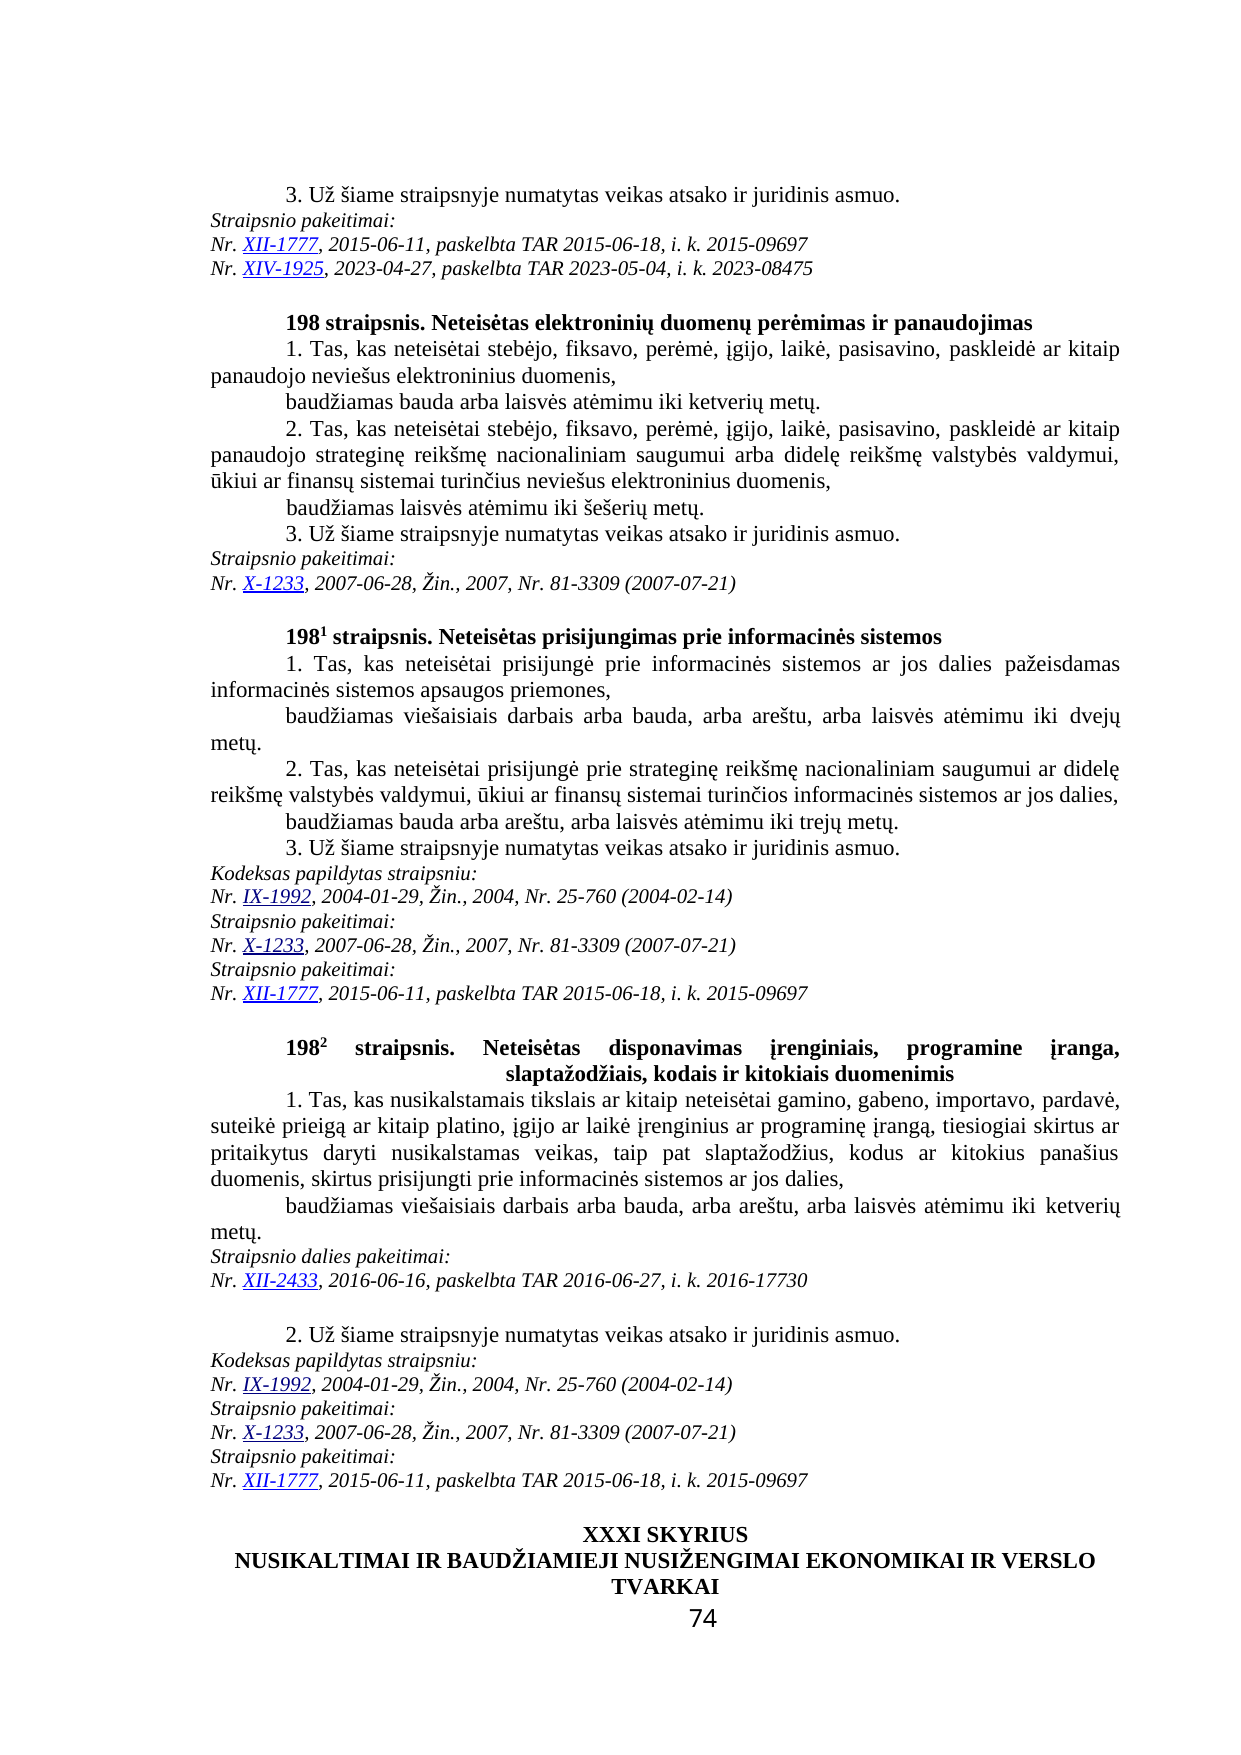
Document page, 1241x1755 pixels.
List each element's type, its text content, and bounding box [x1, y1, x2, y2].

text Nr. XII-1777, 2015-06-11, paskelbta TAR 2015-06-18, i. k. 2015-09697 [210, 1468, 1120, 1492]
text baudžiamas viešaisiais darbais arba bauda, arba areštu, arba laisvės atėmimu iki ketverių metų. [210, 1192, 1120, 1244]
text Nr. X-1233, 2007-06-28, Žin., 2007, Nr. 81-3309 (2007-07-21) [210, 1420, 1120, 1444]
text Straipsnio pakeitimai: [210, 208, 1120, 232]
text 3. Už šiame straipsnyje numatytas veikas atsako ir juridinis asmuo. [210, 834, 1120, 860]
text Straipsnio dalies pakeitimai: [210, 1244, 1120, 1268]
text Nr. IX-1992, 2004-01-29, Žin., 2004, Nr. 25-760 (2004-02-14) [210, 1372, 1120, 1396]
text Nr. XII-2433, 2016-06-16, paskelbta TAR 2016-06-27, i. k. 2016-17730 [210, 1268, 1120, 1292]
text Straipsnio pakeitimai: [210, 1396, 1120, 1420]
text Straipsnio pakeitimai: [210, 957, 1120, 981]
text 2. Tas, kas neteisėtai stebėjo, fiksavo, perėmė, įgijo, laikė, pasisavino, paskleidė ar kitaip panaudojo strateginę reikšmę nacionaliniam saugumui arba didelę reikšmę valstybės valdymui, ūkiui ar finansų sistemai turinčius neviešus elektroninius duomenis, [210, 414, 1120, 494]
text 1982 straipsnis. Neteisėtas disponavimas įrenginiais, programine įranga, slaptažodžiais, kodais ir kitokiais duomenimis [285, 1033, 1120, 1086]
text baudžiamas laisvės atėmimu iki šešerių metų. [210, 494, 1106, 520]
text Nr. XIV-1925, 2023-04-27, paskelbta TAR 2023-05-04, i. k. 2023-08475 [210, 256, 1120, 280]
text 2. Už šiame straipsnyje numatytas veikas atsako ir juridinis asmuo. [210, 1321, 1120, 1348]
text baudžiamas bauda arba areštu, arba laisvės atėmimu iki trejų metų. [210, 808, 1120, 834]
text Nr. XII-1777, 2015-06-11, paskelbta TAR 2015-06-18, i. k. 2015-09697 [210, 232, 1120, 256]
text 2. Tas, kas neteisėtai prisijungė prie strateginę reikšmę nacionaliniam saugumui ar didelę reikšmę valstybės valdymui, ūkiui ar finansų sistemai turinčios informacinės sistemos ar jos dalies, [210, 755, 1120, 808]
text 3. Už šiame straipsnyje numatytas veikas atsako ir juridinis asmuo. [210, 520, 1120, 546]
text Nr. IX-1992, 2004-01-29, Žin., 2004, Nr. 25-760 (2004-02-14) [210, 884, 1120, 908]
text Straipsnio pakeitimai: [210, 908, 1120, 933]
text Straipsnio pakeitimai: [210, 546, 1120, 570]
text Kodeksas papildytas straipsniu: [210, 860, 1120, 884]
text XXXI SKYRIUS [210, 1521, 1120, 1547]
text 3. Už šiame straipsnyje numatytas veikas atsako ir juridinis asmuo. [210, 179, 1120, 208]
text 198 straipsnis. Neteisėtas elektroninių duomenų perėmimas ir panaudojimas [210, 309, 1120, 336]
text Nr. X-1233, 2007-06-28, Žin., 2007, Nr. 81-3309 (2007-07-21) [210, 570, 1120, 594]
text Kodeksas papildytas straipsniu: [210, 1348, 1120, 1372]
text Nr. X-1233, 2007-06-28, Žin., 2007, Nr. 81-3309 (2007-07-21) [210, 933, 1120, 957]
text 1. Tas, kas neteisėtai prisijungė prie informacinės sistemos ar jos dalies pažeisdamas informacinės sistemos apsaugos priemones, [210, 649, 1120, 702]
text 1. Tas, kas nusikalstamais tikslais ar kitaip neteisėtai gamino, gabeno, importavo, pardavė, suteikė prieigą ar kitaip platino, įgijo ar laikė įrenginius ar programinę įrangą, tiesiogiai skirtus ar pritaikytus daryti nusikalstamas veikas, taip pat slaptažodžius, kodus ar kitokius panašius duomenis, skirtus prisijungti prie informacinės sistemos ar jos dalies, [210, 1086, 1120, 1192]
text Nr. XII-1777, 2015-06-11, paskelbta TAR 2015-06-18, i. k. 2015-09697 [210, 981, 1120, 1005]
text 1. Tas, kas neteisėtai stebėjo, fiksavo, perėmė, įgijo, laikė, pasisavino, paskleidė ar kitaip panaudojo neviešus elektroninius duomenis, [210, 336, 1120, 388]
text baudžiamas viešaisiais darbais arba bauda, arba areštu, arba laisvės atėmimu iki dvejų metų. [210, 702, 1120, 755]
text 1981 straipsnis. Neteisėtas prisijungimas prie informacinės sistemos [210, 623, 1120, 649]
text NUSIKALTIMAI IR BAUDŽIAMIEJI NUSIŽENGIMAI EKONOMIKAI IR VERSLO TVARKAI [210, 1547, 1120, 1600]
text Straipsnio pakeitimai: [210, 1444, 1120, 1468]
text baudžiamas bauda arba laisvės atėmimu iki ketverių metų. [210, 388, 1120, 414]
